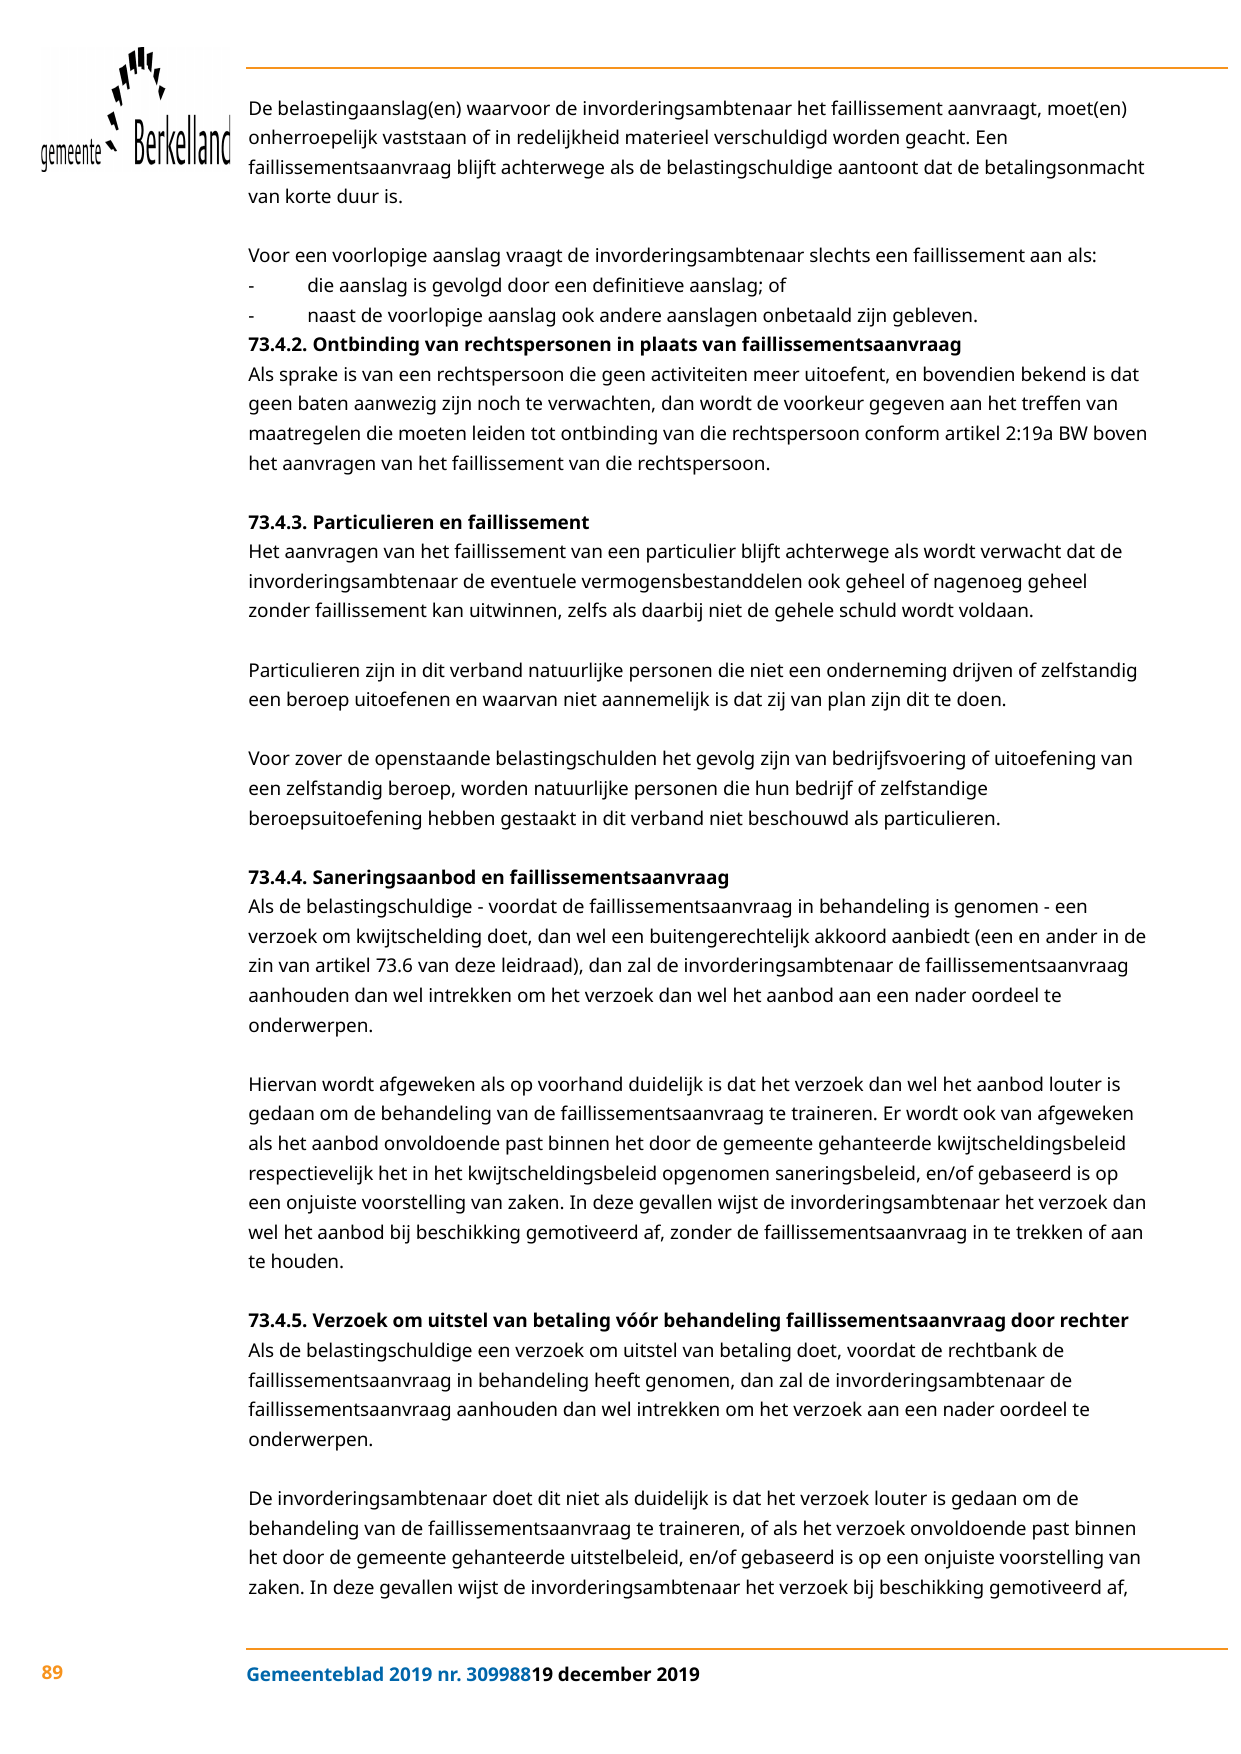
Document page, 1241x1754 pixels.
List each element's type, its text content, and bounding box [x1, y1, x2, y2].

text De invorderingsambtenaar doet dit niet als duidelijk is dat het verzoek louter is gedaan om de behandeling van de faillissementsaanvraag te traineren, of als het verzoek onvoldoende past binnen het door de gemeente gehanteerde uitstelbeleid, en/of gebaseerd is op een onjuiste voorstelling van zaken. In deze gevallen wijst de invorderingsambtenaar het verzoek bij beschikking gemotiveerd af, [248, 1485, 1152, 1600]
text Particulieren zijn in dit verband natuurlijke personen die niet een onderneming drijven of zelfstandig een beroep uitoefenen en waarvan niet aannemelijk is dat zij van plan zijn dit te doen. [248, 657, 1152, 712]
text Het aanvragen van het faillissement van een particulier blijft achterwege als wordt verwacht dat de invorderingsambtenaar de eventuele vermogensbestanddelen ook geheel of nagenoeg geheel zonder faillissement kan uitwinnen, zelfs als daarbij niet de gehele schuld wordt voldaan. [248, 538, 1152, 623]
text 73.4.3. Particulieren en faillissement [248, 509, 1152, 535]
list naast de voorlopige aanslag ook andere aanslagen onbetaald zijn gebleven. [248, 302, 1152, 328]
text Als sprake is van een rechtspersoon die geen activiteiten meer uitoefent, en bovendien bekend is dat geen baten aanwezig zijn noch te verwachten, dan wordt de voorkeur gegeven aan het treffen van maatregelen die moeten leiden tot ontbinding van die rechtspersoon conform artikel 2:19a BW boven het aanvragen van het faillissement van die rechtspersoon. [248, 361, 1152, 476]
picture [41, 47, 231, 172]
text 73.4.2. Ontbinding van rechtspersonen in plaats van faillissementsaanvraag [248, 331, 1152, 357]
text Voor zover de openstaande belastingschulden het gevolg zijn van bedrijfsvoering of uitoefening van een zelfstandig beroep, worden natuurlijke personen die hun bedrijf of zelfstandige beroepsuitoefening hebben gestaakt in dit verband niet beschouwd als particulieren. [248, 746, 1152, 831]
text De belastingaanslag(en) waarvoor de invorderingsambtenaar het faillissement aanvraagt, moet(en) onherroepelijk vaststaan of in redelijkheid materieel verschuldigd worden geacht. Een faillissementsaanvraag blijft achterwege als de belastingschuldige aantoont dat de betalingsonmacht van korte duur is. [248, 95, 1152, 209]
text Hiervan wordt afgeweken als op voorhand duidelijk is dat het verzoek dan wel het aanbod louter is gedaan om de behandeling van de faillissementsaanvraag te traineren. Er wordt ook van afgeweken als het aanbod onvoldoende past binnen het door de gemeente gehanteerde kwijtscheldingsbeleid respectievelijk het in het kwijtscheldingsbeleid opgenomen saneringsbeleid, en/of gebaseerd is op een onjuiste voorstelling van zaken. In deze gevallen wijst de invorderingsambtenaar het verzoek dan wel het aanbod bij beschikking gemotiveerd af, zonder de faillissementsaanvraag in te trekken of aan te houden. [248, 1071, 1152, 1274]
text 73.4.5. Verzoek om uitstel van betaling vóór behandeling faillissementsaanvraag door rechter [248, 1308, 1152, 1333]
text 73.4.4. Saneringsaanbod en faillissementsaanvraag [248, 864, 1152, 890]
text Als de belastingschuldige een verzoek om uitstel van betaling doet, voordat de rechtbank de faillissementsaanvraag in behandeling heeft genomen, dan zal de invorderingsambtenaar de faillissementsaanvraag aanhouden dan wel intrekken om het verzoek aan een nader oordeel te onderwerpen. [248, 1337, 1152, 1452]
text Voor een voorlopige aanslag vraagt de invorderingsambtenaar slechts een faillissement aan als: [248, 243, 1152, 268]
list die aanslag is gevolgd door een definitieve aanslag; of [248, 272, 1152, 298]
text Als de belastingschuldige - voordat de faillissementsaanvraag in behandeling is genomen - een verzoek om kwijtschelding doet, dan wel een buitengerechtelijk akkoord aanbiedt (een en ander in de zin van artikel 73.6 van deze leidraad), dan zal de invorderingsambtenaar de faillissementsaanvraag aanhouden dan wel intrekken om het verzoek dan wel het aanbod aan een nader oordeel te onderwerpen. [248, 893, 1152, 1038]
